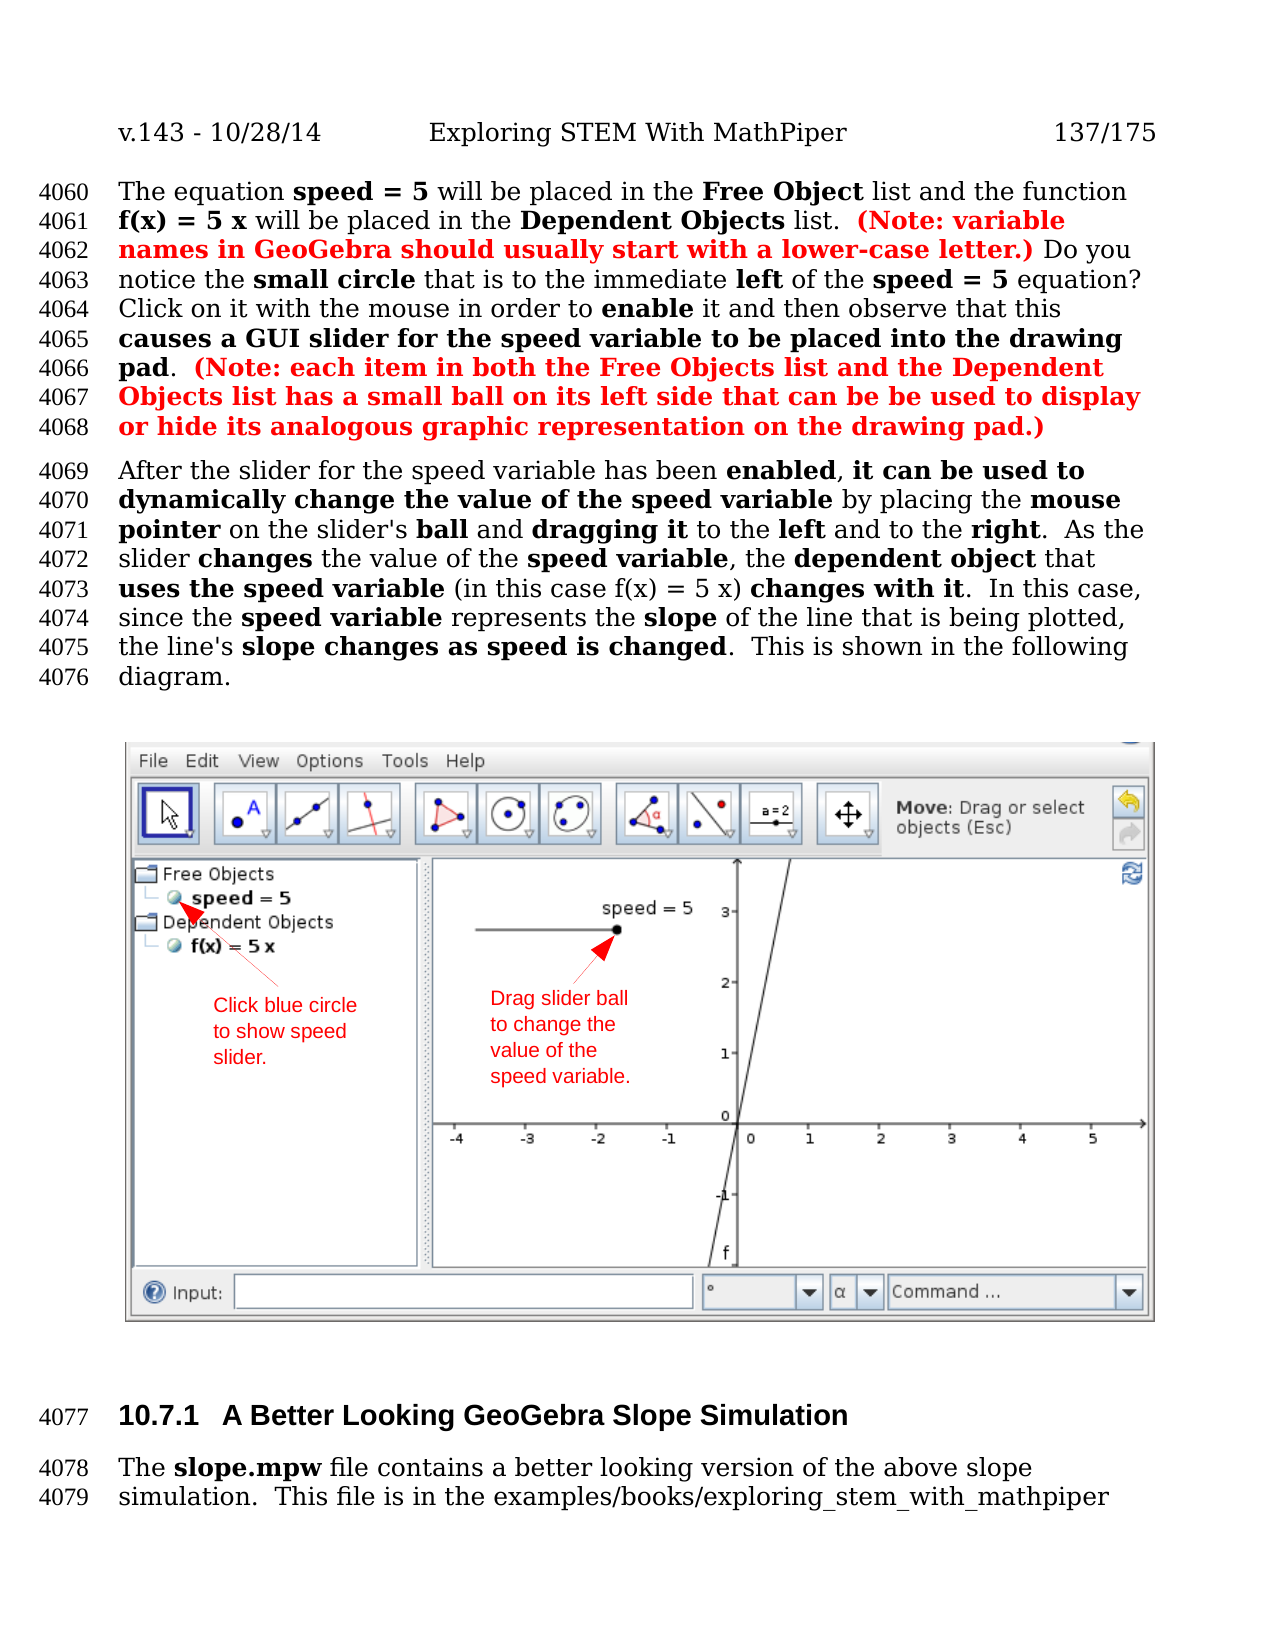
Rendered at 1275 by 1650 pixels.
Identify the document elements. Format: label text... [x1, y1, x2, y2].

text The equation speed = 5 will be placed in the Free Object list and the function f(x) = 5 x will be placed in the Dependent Objects list. (Note: variable names in GeoGebra should usually start with a lower-case letter.) Do you notice the small circle that is to the immediate left of the speed = 5 equation? Click on it with the mouse in order to enable it and then observe that this causes a GUI slider for the speed variable to be placed into the drawing pad. (Note: each item in both the Free Objects list and the Dependent Objects list has a small ball on its left side that can be be used to display or hide its analogous graphic representation on the drawing pad.) [118, 177, 1157, 441]
text After the slider for the speed variable has been enabled, it can be used to dynamically change the value of the speed variable by placing the mouse pointer on the slider's ball and dragging it to the left and to the right. As the slider changes the value of the speed variable, the dependent object that uses the speed variable (in this case f(x) = 5 x) changes with it. In this case, since the speed variable represents the slope of the line that is being plotted, the line's slope changes as speed is changed. This is shown in the following diagram. [118, 456, 1157, 691]
text The slope.mpw file contains a better looking version of the above slope simulation. This file is in the examples/books/exploring_stem_with_mathpiper [118, 1453, 1157, 1511]
subtitle A Better Looking GeoGebra Slope Simulation [118, 1398, 1157, 1432]
